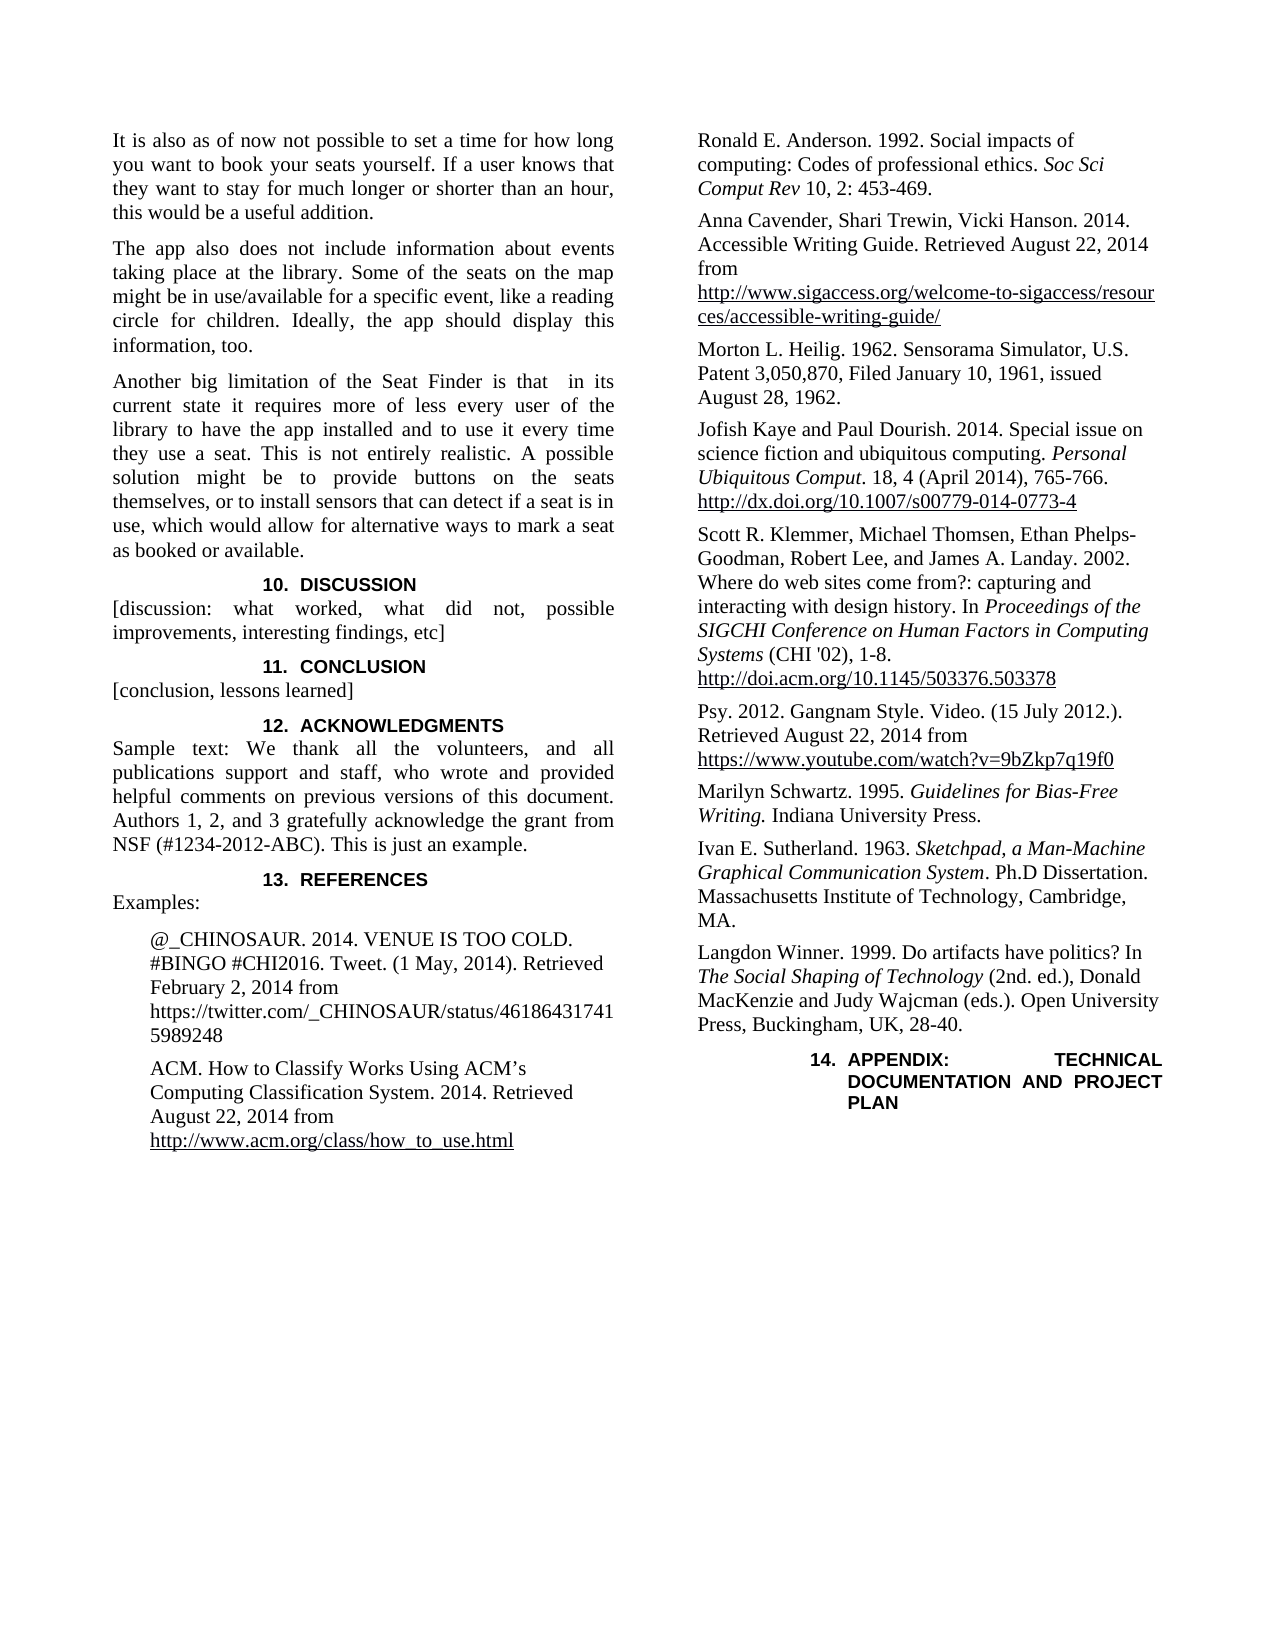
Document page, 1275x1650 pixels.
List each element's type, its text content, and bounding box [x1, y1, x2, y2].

text Psy. 2012. Gangnam Style. Video. (15 July 2012.). Retrieved August 22, 2014 from https://www.youtube.com/watch?v=9bZkp7q19f0 [697, 698, 1162, 771]
text Another big limitation of the Seat Finder is that in its current state it requires more of less every user of the library to have the app installed and to use it every time they use a seat. This is not entirely realistic. A possible solution might be to provide buttons on the seats themselves, or to install sensors that can detect if a seat is in use, which would allow for alternative ways to mark a seat as booked or available. [112, 369, 615, 562]
text Scott R. Klemmer, Michael Thomsen, Ethan Phelps-Goodman, Robert Lee, and James A. Landay. 2002. Where do web sites come from?: capturing and interacting with design history. In Proceedings of the SIGCHI Conference on Human Factors in Computing Systems (CHI '02), 1-8. http://doi.acm.org/10.1145/503376.503378 [697, 522, 1162, 690]
subtitle Appendix: Technical Documentation and Project plan [810, 1049, 1162, 1113]
text It is also as of now not possible to set a time for how long you want to book your seats yourself. If a user knows that they want to stay for much longer or shorter than an hour, this would be a useful addition. [112, 127, 615, 224]
text Ronald E. Anderson. 1992. Social impacts of computing: Codes of professional ethics. Soc Sci Comput Rev 10, 2: 453-469. [697, 127, 1162, 200]
text [discussion: what worked, what did not, possible improvements, interesting findings, etc] [112, 596, 615, 644]
text Ivan E. Sutherland. 1963. Sketchpad, a Man-Machine Graphical Communication System. Ph.D Dissertation. Massachusetts Institute of Technology, Cambridge, MA. [697, 836, 1162, 932]
text @_CHINOSAUR. 2014. VENUE IS TOO COLD. #BINGO #CHI2016. Tweet. (1 May, 2014). Retrieved February 2, 2014 from https://twitter.com/_CHINOSAUR/status/461864317415989248 [150, 927, 615, 1047]
text Marilyn Schwartz. 1995. Guidelines for Bias-Free Writing. Indiana University Press. [697, 779, 1162, 827]
subtitle REFERENCES [262, 869, 615, 890]
text ACM. How to Classify Works Using ACM’s Computing Classification System. 2014. Retrieved August 22, 2014 from http://www.acm.org/class/how_to_use.html [150, 1056, 615, 1152]
text Anna Cavender, Shari Trewin, Vicki Hanson. 2014. Accessible Writing Guide. Retrieved August 22, 2014 from http://www.sigaccess.org/welcome-to-sigaccess/resources/accessible-writing-guide/ [697, 208, 1162, 328]
text Sample text: We thank all the volunteers, and all publications support and staff, who wrote and provided helpful comments on previous versions of this document. Authors 1, 2, and 3 gratefully acknowledge the grant from NSF (#1234-2012-ABC). This is just an example. [112, 736, 615, 856]
text Langdon Winner. 1999. Do artifacts have politics? In The Social Shaping of Technology (2nd. ed.), Donald MacKenzie and Judy Wajcman (eds.). Open University Press, Buckingham, UK, 28-40. [697, 940, 1162, 1036]
subtitle ACKNOWLEDGMENTS [262, 714, 615, 736]
text [conclusion, lessons learned] [112, 678, 615, 702]
subtitle Discussion [262, 574, 615, 596]
text Morton L. Heilig. 1962. Sensorama Simulator, U.S. Patent 3,050,870, Filed January 10, 1961, issued August 28, 1962. [697, 337, 1162, 409]
text The app also does not include information about events taking place at the library. Some of the seats on the map might be in use/available for a specific event, like a reading circle for children. Ideally, the app should display this information, too. [112, 236, 615, 357]
subtitle Conclusion [262, 656, 615, 678]
text Examples: [112, 890, 615, 914]
text Jofish Kaye and Paul Dourish. 2014. Special issue on science fiction and ubiquitous computing. Personal Ubiquitous Comput. 18, 4 (April 2014), 765-766. http://dx.doi.org/10.1007/s00779-014-0773-4 [697, 417, 1162, 513]
